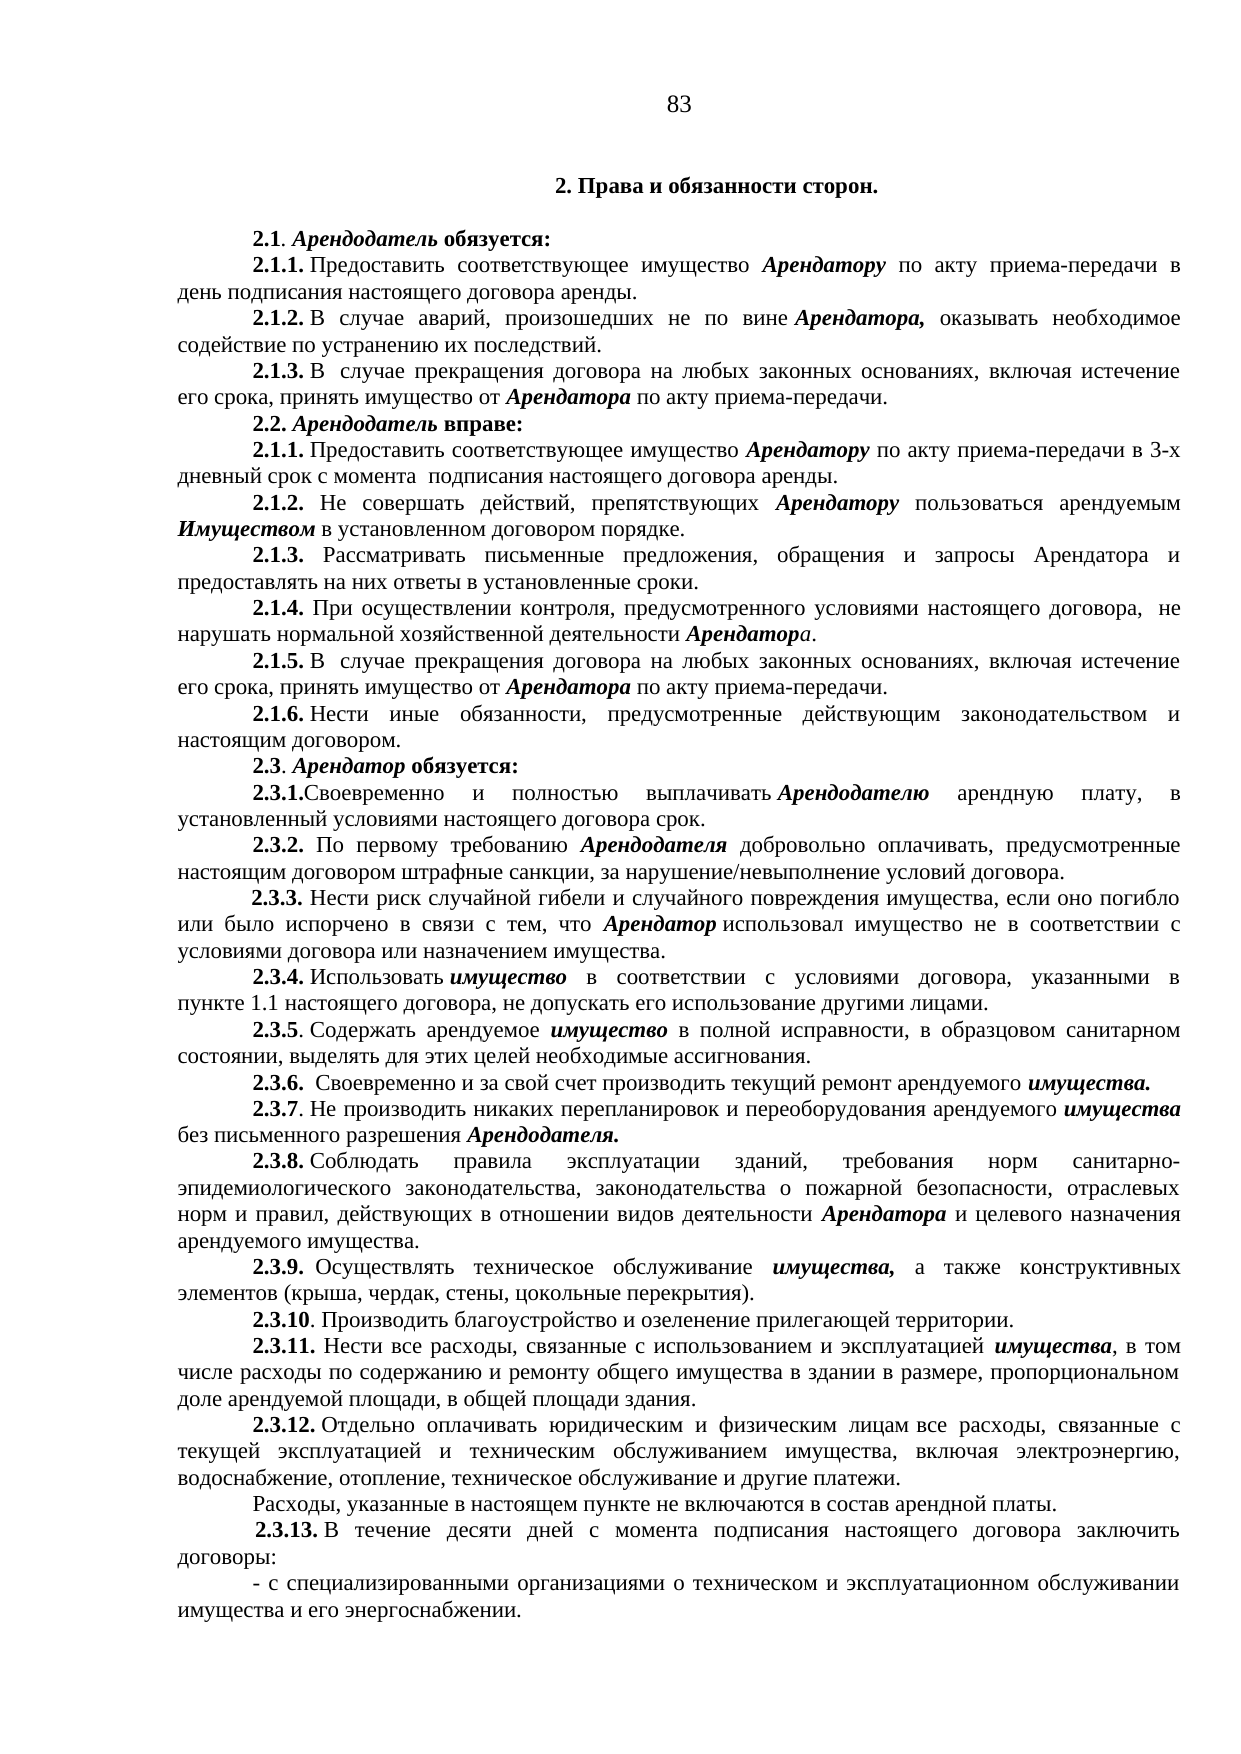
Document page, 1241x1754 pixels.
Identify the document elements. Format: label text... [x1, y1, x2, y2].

text 2.3.12. Отдельно оплачивать юридическим и физическим лицам все расходы, связанные с текущей эксплуатацией и техническим обслуживанием имущества, включая электроэнергию, водоснабжение, отопление, техническое обслуживание и другие платежи. [177, 1411, 1181, 1490]
text 2.3.3. Нести риск случайной гибели и случайного повреждения имущества, если оно погибло или было испорчено в связи с тем, что Арендатор использовал имущество не в соответствии с условиями договора или назначением имущества. [177, 884, 1181, 963]
text 2.3.9. Осуществлять техническое обслуживание имущества, а также конструктивных элементов (крыша, чердак, стены, цокольные перекрытия). [177, 1253, 1181, 1306]
text 2.1.2. В случае аварий, произошедших не по вине Арендатора, оказывать необходимое содействие по устранению их последствий. [177, 304, 1181, 357]
text 2.3.13. В течение десяти дней с момента подписания настоящего договора заключить договоры: [177, 1517, 1181, 1569]
text 2.1.3. В случае прекращения договора на любых законных основаниях, включая истечение его срока, принять имущество от Арендатора по акту приема-передачи. [177, 357, 1181, 410]
text Расходы, указанные в настоящем пункте не включаются в состав арендной платы. [177, 1490, 1181, 1517]
text 2.3.10. Производить благоустройство и озеленение прилегающей территории. [177, 1306, 1181, 1332]
text 2.3.11. Нести все расходы, связанные с использованием и эксплуатацией имущества, в том числе расходы по содержанию и ремонту общего имущества в здании в размере, пропорциональном доле арендуемой площади, в общей площади здания. [177, 1332, 1181, 1411]
text 2.3.8. Соблюдать правила эксплуатации зданий, требования норм санитарно-эпидемиологического законодательства, законодательства о пожарной безопасности, отраслевых норм и правил, действующих в отношении видов деятельности Арендатора и целевого назначения арендуемого имущества. [177, 1148, 1181, 1253]
text 2.3.6. Своевременно и за свой счет производить текущий ремонт арендуемого имущества. [177, 1068, 1181, 1095]
text 2.1.2. Не совершать действий, препятствующих Арендатору пользоваться арендуемым Имуществом в установленном договором порядке. [177, 489, 1181, 541]
text 2.3.2. По первому требованию Арендодателя добровольно оплачивать, предусмотренные настоящим договором штрафные санкции, за нарушение/невыполнение условий договора. [177, 831, 1181, 884]
text 2.2. Арендодатель вправе: [177, 410, 1181, 436]
text 2.1.1. Предоставить соответствующее имущество Арендатору по акту приема-передачи в день подписания настоящего договора аренды. [177, 252, 1181, 304]
text 2.3.1.Своевременно и полностью выплачивать Арендодателю арендную плату, в установленный условиями настоящего договора срок. [177, 779, 1181, 831]
text 2.3.7. Не производить никаких перепланировок и переоборудования арендуемого имущества без письменного разрешения Арендодателя. [177, 1095, 1181, 1148]
text 2.1.5. В случае прекращения договора на любых законных основаниях, включая истечение его срока, принять имущество от Арендатора по акту приема-передачи. [177, 647, 1181, 699]
text 2.3. Арендатор обязуется: [177, 752, 1181, 779]
text 2.1.4. При осуществлении контроля, предусмотренного условиями настоящего договора, не нарушать нормальной хозяйственной деятельности Арендатора. [177, 594, 1181, 647]
text 2.1.3. Рассматривать письменные предложения, обращения и запросы Арендатора и предоставлять на них ответы в установленные сроки. [177, 541, 1181, 594]
text 2.3.4. Использовать имущество в соответствии с условиями договора, указанными в пункте 1.1 настоящего договора, не допускать его использование другими лицами. [177, 963, 1181, 1016]
text 2. Права и обязанности сторон. [177, 172, 1181, 199]
text - с специализированными организациями о техническом и эксплуатационном обслуживании имущества и его энергоснабжении. [177, 1569, 1181, 1622]
text 2.1.6. Нести иные обязанности, предусмотренные действующим законодательством и настоящим договором. [177, 699, 1181, 752]
text 2.1. Арендодатель обязуется: [177, 225, 1181, 252]
text 2.3.5. Содержать арендуемое имущество в полной исправности, в образцовом санитарном состоянии, выделять для этих целей необходимые ассигнования. [177, 1016, 1181, 1068]
text 2.1.1. Предоставить соответствующее имущество Арендатору по акту приема-передачи в 3-х дневный срок с момента подписания настоящего договора аренды. [177, 436, 1181, 489]
